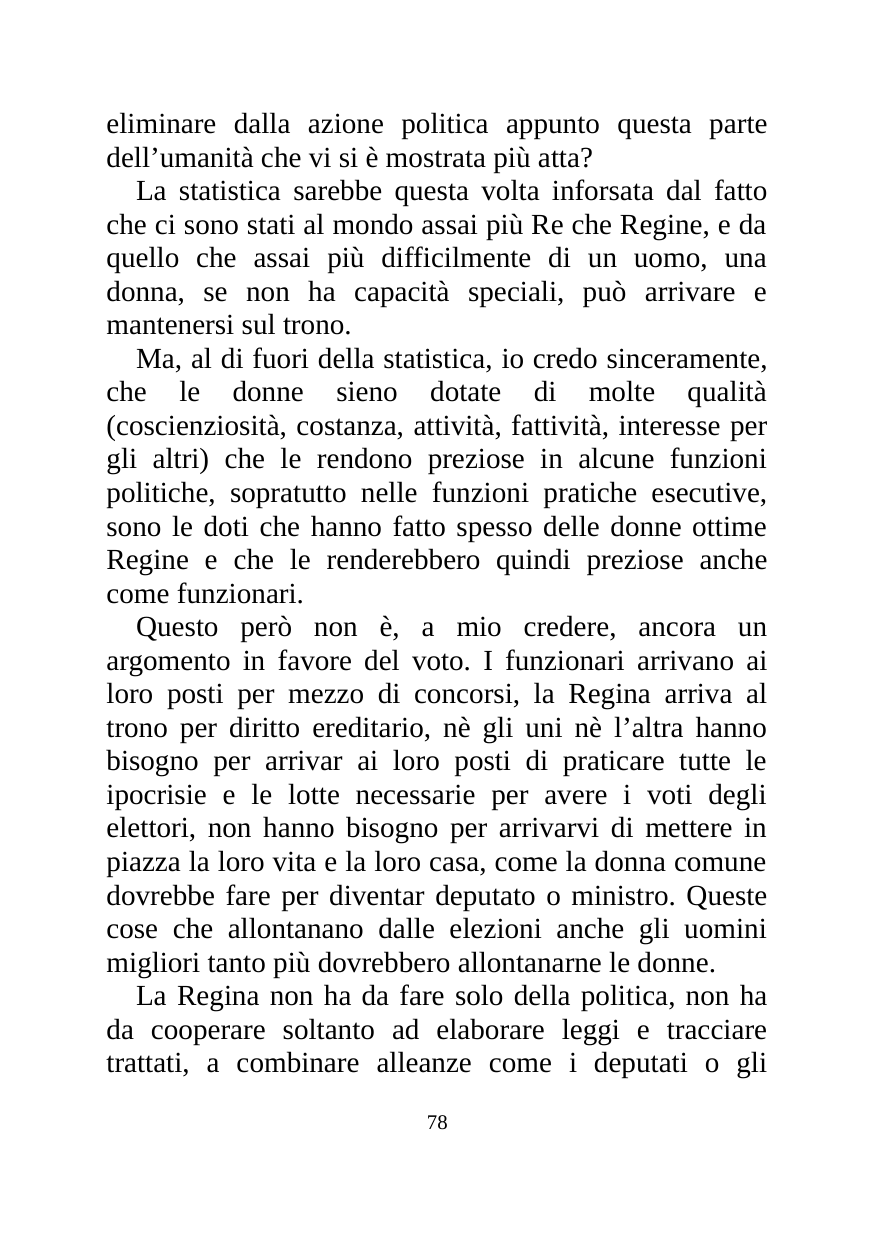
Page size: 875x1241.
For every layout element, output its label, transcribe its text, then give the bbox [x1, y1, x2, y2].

text La Regina non ha da fare solo della politica, non ha da cooperare soltanto ad elaborare leggi e tracciare trattati, a combinare alleanze come i deputati o gli [106, 978, 768, 1079]
text eliminare dalla azione politica appunto questa parte dell’umanità che vi si è mostrata più atta? [106, 106, 768, 173]
text Questo però non è, a mio credere, ancora un argomento in favore del voto. I funzionari arrivano ai loro posti per mezzo di concorsi, la Regina arriva al trono per diritto ereditario, nè gli uni nè l’altra hanno bisogno per arrivar ai loro posti di praticare tutte le ipocrisie e le lotte necessarie per avere i voti degli elettori, non hanno bisogno per arrivarvi di mettere in piazza la loro vita e la loro casa, come la donna comune dovrebbe fare per diventar deputato o ministro. Queste cose che allontanano dalle elezioni anche gli uomini migliori tanto più dovrebbero allontanarne le donne. [106, 609, 768, 978]
text Ma, al di fuori della statistica, io credo sinceramente, che le donne sieno dotate di molte qualità (coscienziosità, costanza, attività, fattività, interesse per gli altri) che le rendono preziose in alcune funzioni politiche, sopratutto nelle funzioni pratiche esecutive, sono le doti che hanno fatto spesso delle donne ottime Regine e che le renderebbero quindi preziose anche come funzionari. [106, 341, 768, 609]
text La statistica sarebbe questa volta inforsata dal fatto che ci sono stati al mondo assai più Re che Regine, e da quello che assai più difficilmente di un uomo, una donna, se non ha capacità speciali, può arrivare e mantenersi sul trono. [106, 173, 768, 341]
